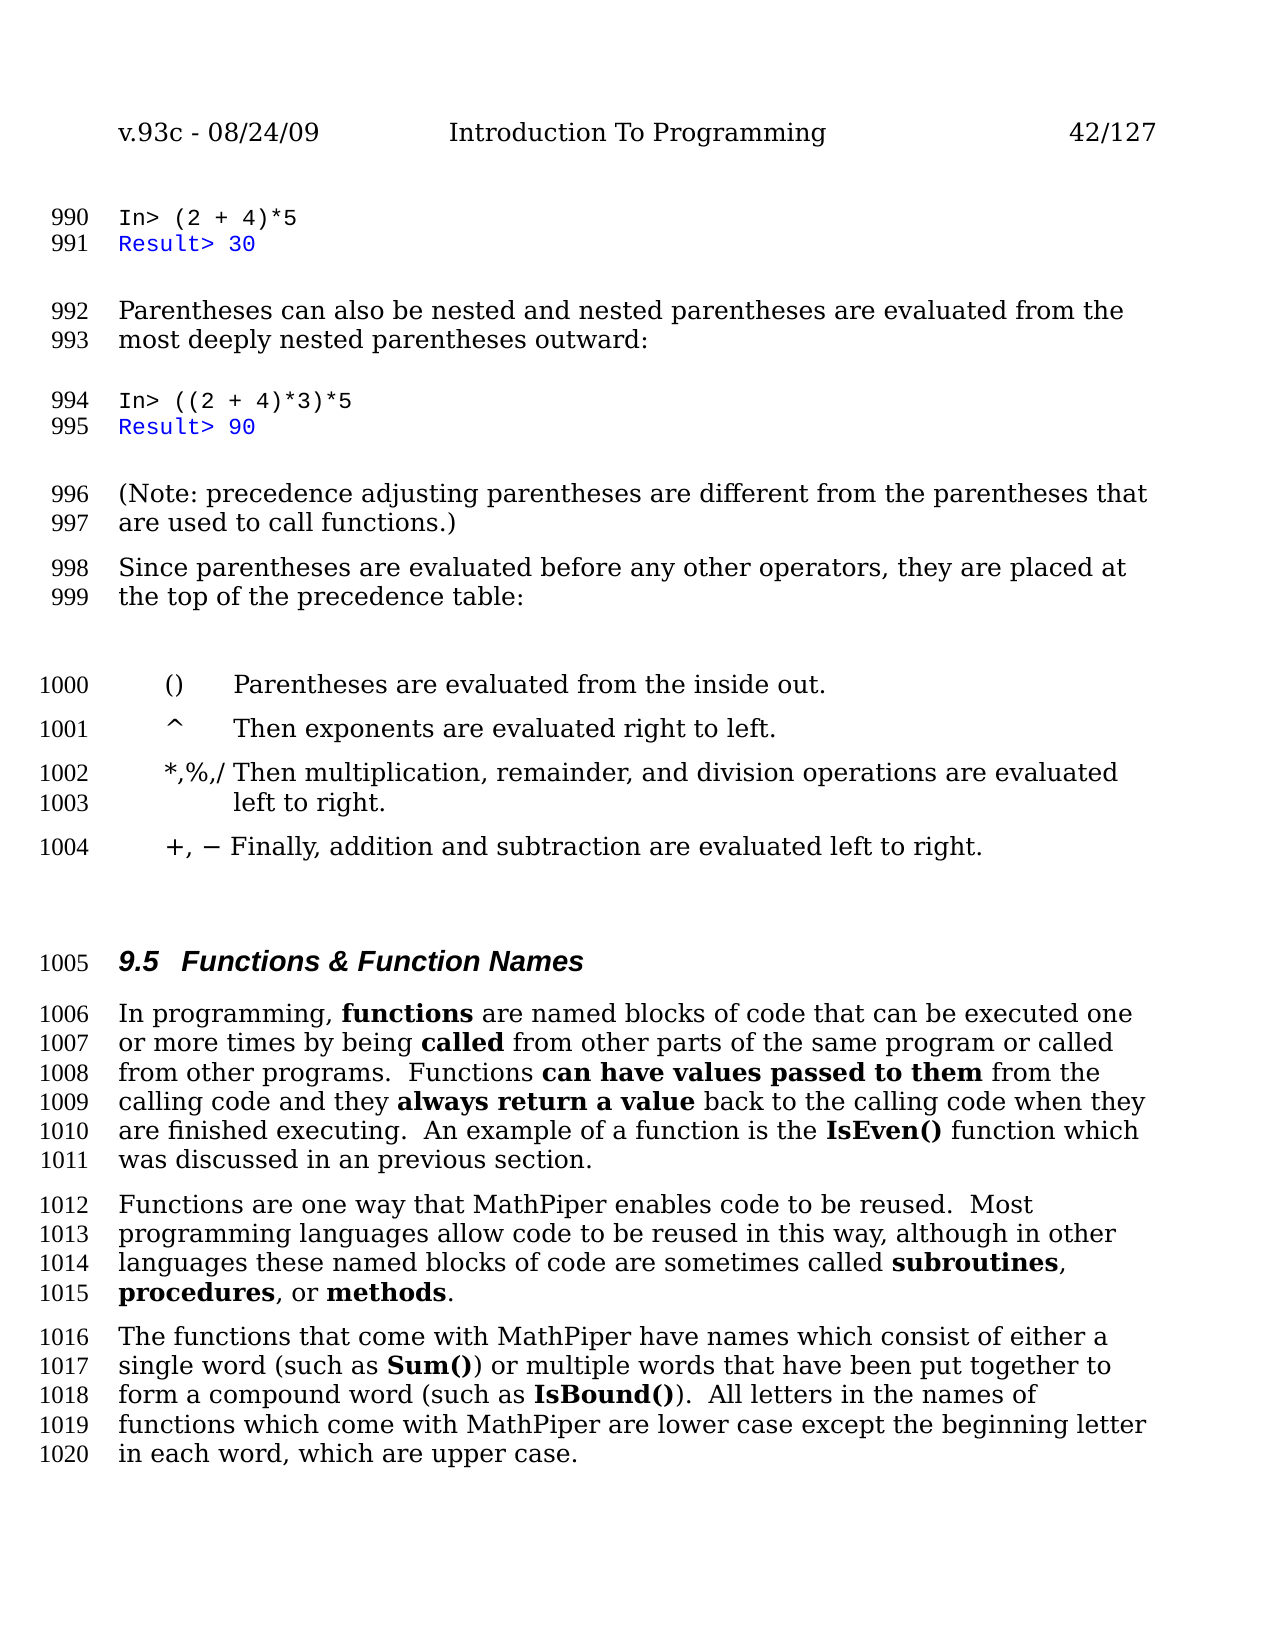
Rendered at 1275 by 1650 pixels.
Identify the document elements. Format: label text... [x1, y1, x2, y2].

text +, − Finally, addition and subtraction are evaluated left to right. [164, 832, 1157, 861]
text In> (2 + 4)*5 [118, 206, 1157, 232]
text In> ((2 + 4)*3)*5 [118, 389, 1157, 415]
text In programming, functions are named blocks of code that can be executed one or more times by being called from other parts of the same program or called from other programs. Functions can have values passed to them from the calling code and they always return a value back to the calling code when they are finished executing. An example of a function is the IsEven() function which was discussed in an previous section. [118, 999, 1157, 1175]
text Functions are one way that MathPiper enables code to be reused. Most programming languages allow code to be reused in this way, although in other languages these named blocks of code are sometimes called subroutines, procedures, or methods. [118, 1190, 1157, 1307]
subtitle Functions & Function Names [118, 944, 1157, 978]
text () Parentheses are evaluated from the inside out. [164, 670, 1157, 699]
text Result> 90 [118, 415, 1157, 441]
text *,%,/ Then multiplication, remainder, and division operations are evaluated left to right. [164, 759, 1157, 817]
text Parentheses can also be nested and nested parentheses are evaluated from the most deeply nested parentheses outward: [118, 296, 1157, 354]
text Since parentheses are evaluated before any other operators, they are placed at the top of the precedence table: [118, 553, 1157, 611]
text (Note: precedence adjusting parentheses are different from the parentheses that are used to call functions.) [118, 479, 1157, 538]
text Result> 30 [118, 232, 1157, 258]
text The functions that come with MathPiper have names which consist of either a single word (such as Sum()) or multiple words that have been put together to form a compound word (such as IsBound()). All letters in the names of functions which come with MathPiper are lower case except the beginning letter in each word, which are upper case. [118, 1322, 1157, 1468]
text ^ Then exponents are evaluated right to left. [164, 714, 1157, 744]
